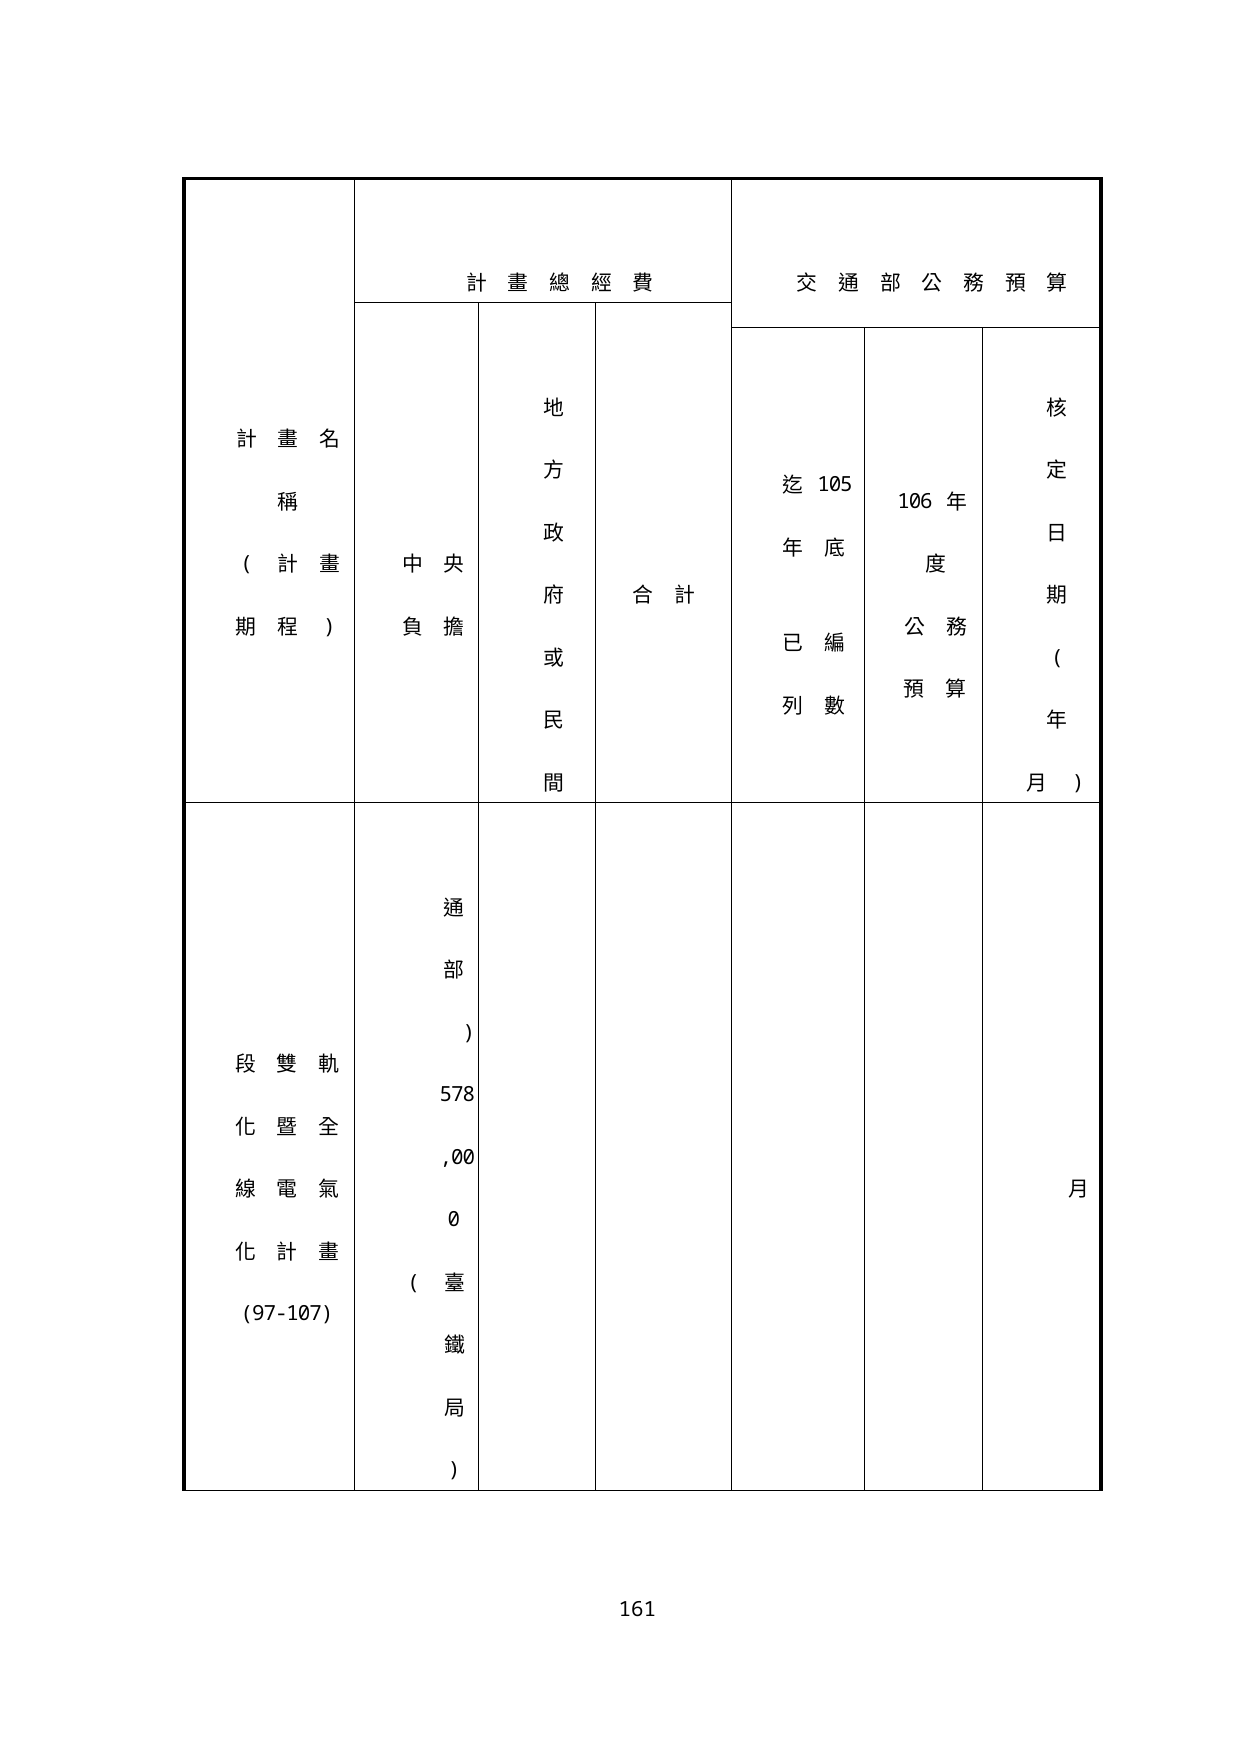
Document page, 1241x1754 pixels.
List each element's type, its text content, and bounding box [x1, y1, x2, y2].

table_header 計畫名稱 (計畫期程) [186, 180, 354, 802]
table_cell 核定日期 (年月) [983, 328, 1099, 802]
table_cell 106年度 公務預算 [865, 328, 982, 802]
table_cell [732, 803, 864, 1490]
table_cell [596, 803, 731, 1490]
table_header 交通部公務預算編列情形 [732, 180, 1099, 327]
table_cell [479, 803, 595, 1490]
table_cell 迄105年底 已編列數 [732, 328, 864, 802]
table_cell 合計 [596, 303, 731, 802]
table_cell 中央負擔 [355, 303, 478, 802]
table_cell [865, 803, 982, 1490]
table_cell 月 [983, 803, 1099, 1490]
table_cell 地方政府或民間投資 [479, 303, 595, 802]
table_cell 通部) 578,000 (臺鐵局) [355, 803, 478, 1490]
table_cell 段雙軌化暨全線電氣化計畫(97-107) [186, 803, 354, 1490]
table_header 計畫總經費 [355, 180, 731, 302]
